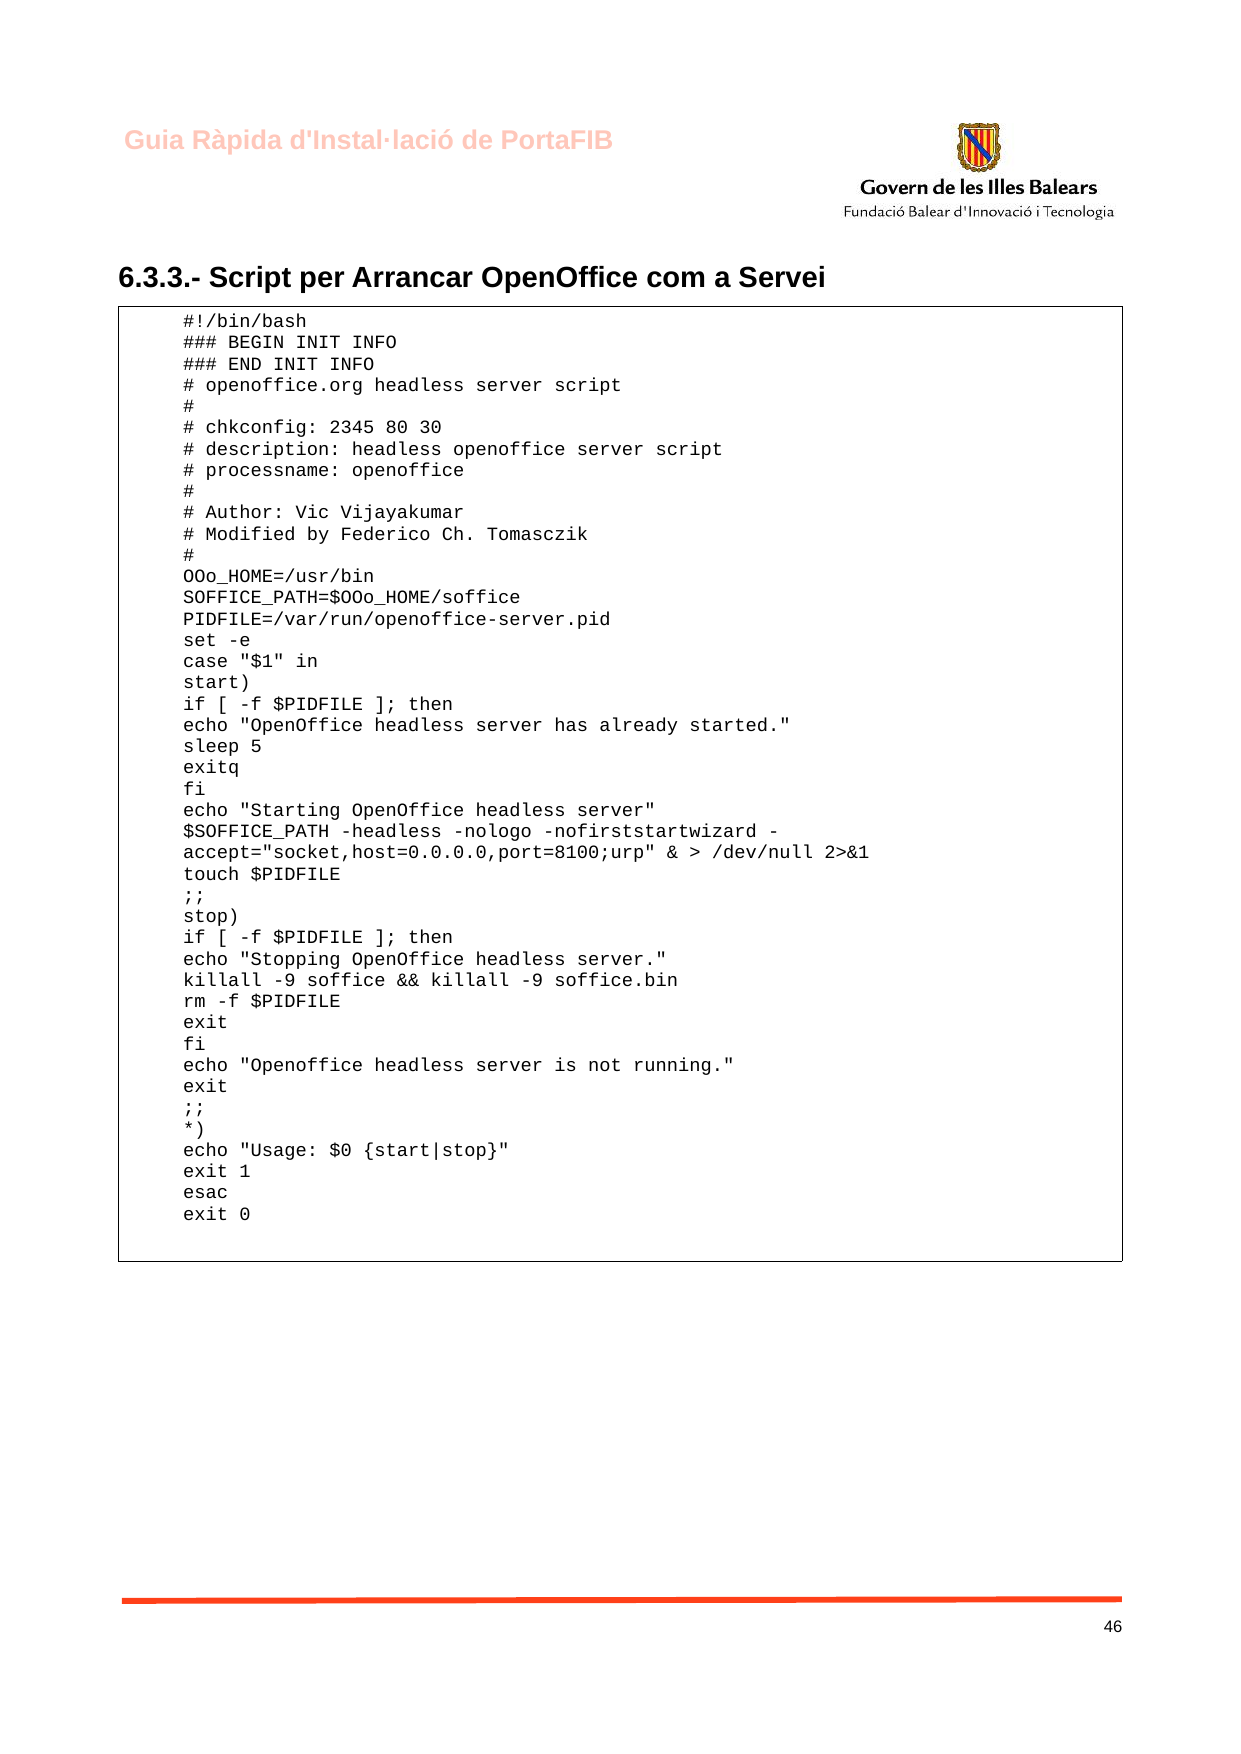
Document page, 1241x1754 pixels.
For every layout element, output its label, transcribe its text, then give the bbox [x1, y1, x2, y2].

table_header #!/bin/bash ### BEGIN INIT INFO ### END INIT INFO # openoffice.org headless server script # # chkconfig: 2345 80 30 # description: headless openoffice server script # processname: openoffice # # Author: Vic Vijayakumar # Modified by Federico Ch. Tomasczik # OOo_HOME=/usr/bin SOFFICE_PATH=$OOo_HOME/soffice PIDFILE=/var/run/openoffice-server.pid set -e case "$1" in start) if [ -f $PIDFILE ]; then echo "OpenOffice headless server has already started." sleep 5 exitq fi echo "Starting OpenOffice headless server" $SOFFICE_PATH -headless -nologo -nofirststartwizard -accept="socket,host=0.0.0.0,port=8100;urp" & > /dev/null 2>&1 touch $PIDFILE ;; stop) if [ -f $PIDFILE ]; then echo "Stopping OpenOffice headless server." killall -9 soffice && killall -9 soffice.bin rm -f $PIDFILE exit fi echo "Openoffice headless server is not running." exit ;; *) echo "Usage: $0 {start|stop}" exit 1 esac exit 0 [119, 307, 1122, 1261]
subtitle Script per Arrancar OpenOffice com a Servei [118, 260, 1122, 293]
picture [840, 123, 1117, 220]
